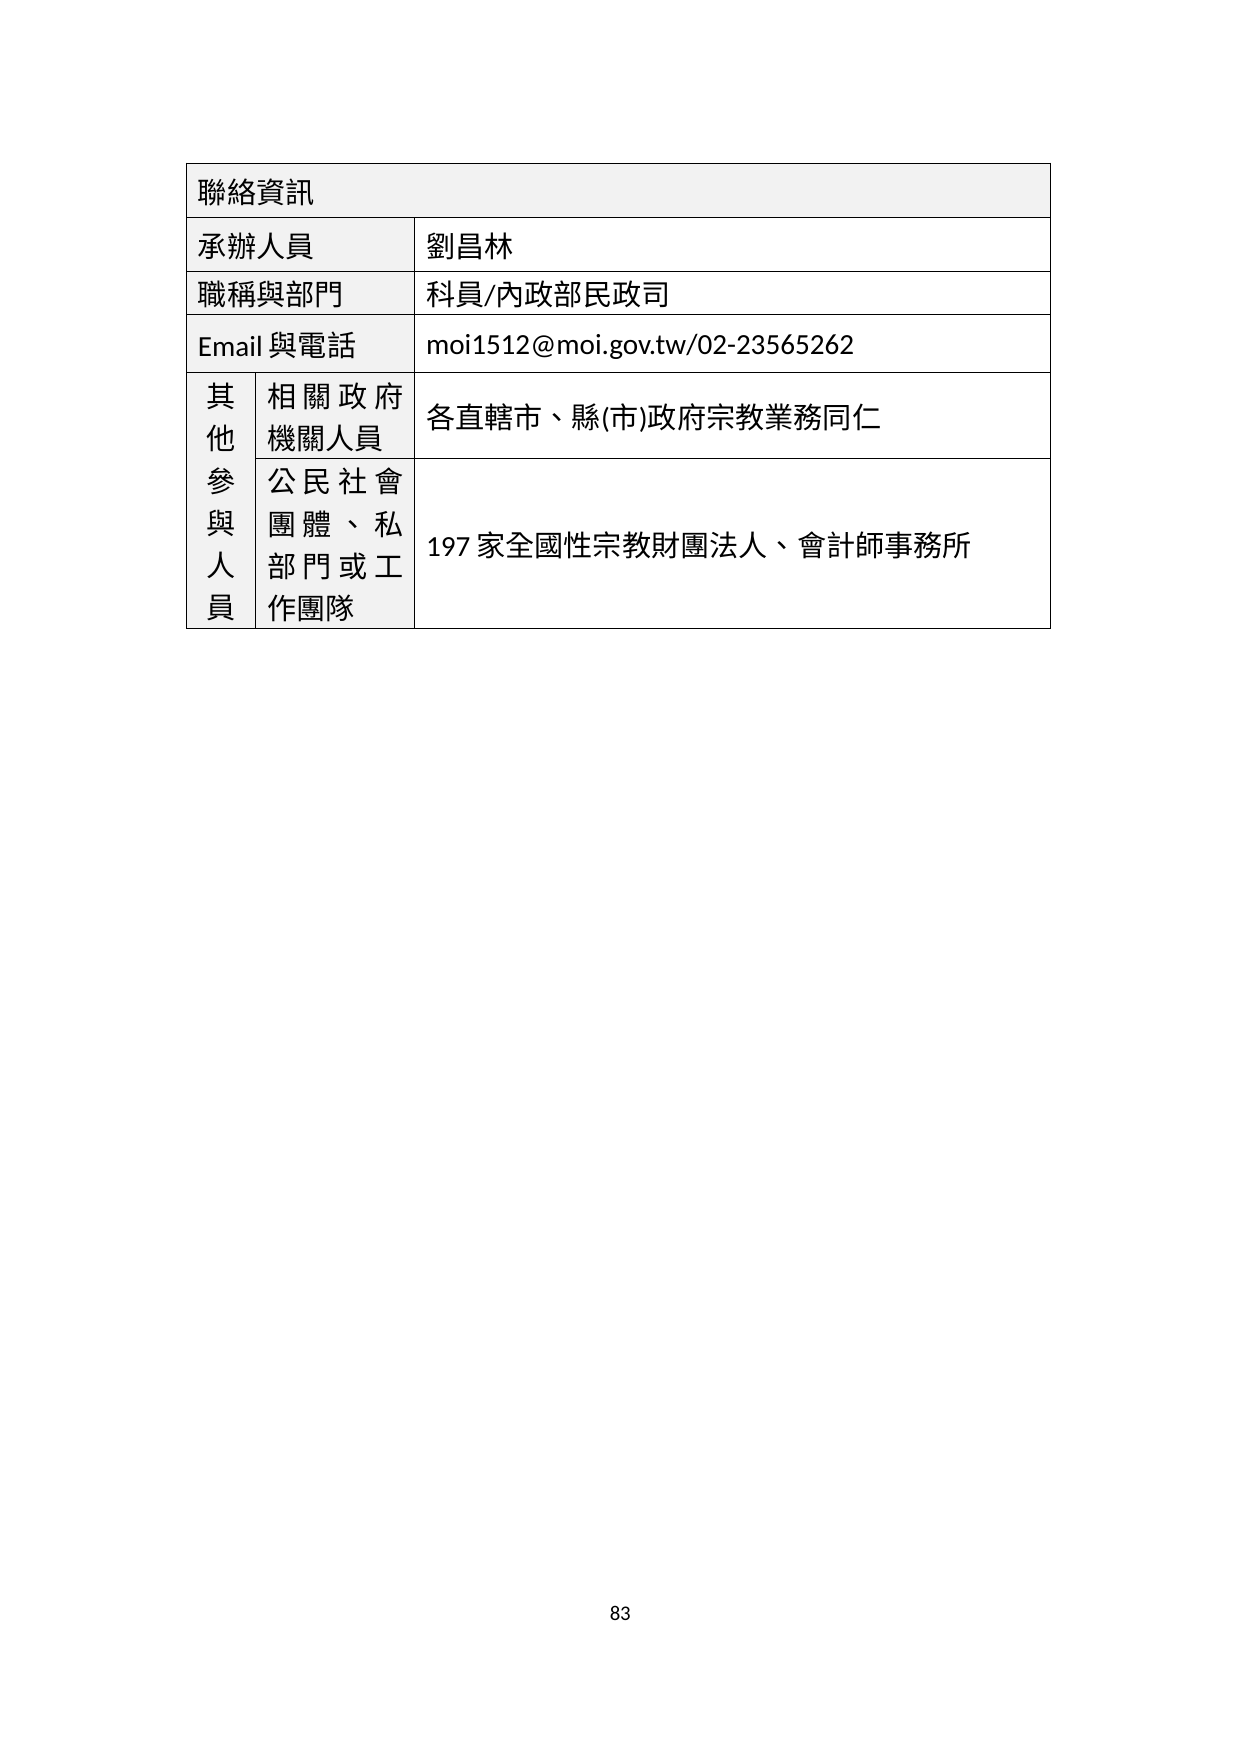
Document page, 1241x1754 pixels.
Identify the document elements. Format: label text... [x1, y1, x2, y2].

table_cell 公民社會團體、私部門或工作團隊 [256, 459, 414, 628]
table_cell 其他參與人員 [187, 373, 255, 628]
table_cell 相關政府機關人員 [256, 373, 414, 458]
table_cell 聯絡資訊 [187, 164, 1050, 217]
table_cell moi1512@moi.gov.tw/02-23565262 [415, 315, 1050, 372]
table_cell 職稱與部門 [187, 272, 414, 314]
table_cell 科員/內政部民政司 [415, 272, 1050, 314]
table_cell 197家全國性宗教財團法人、會計師事務所 [415, 459, 1050, 628]
table_cell 承辦人員 [187, 218, 414, 271]
table_cell Email與電話 [187, 315, 414, 372]
table_cell 各直轄市、縣(市)政府宗教業務同仁 [415, 373, 1050, 458]
table_cell 劉昌林 [415, 218, 1050, 271]
